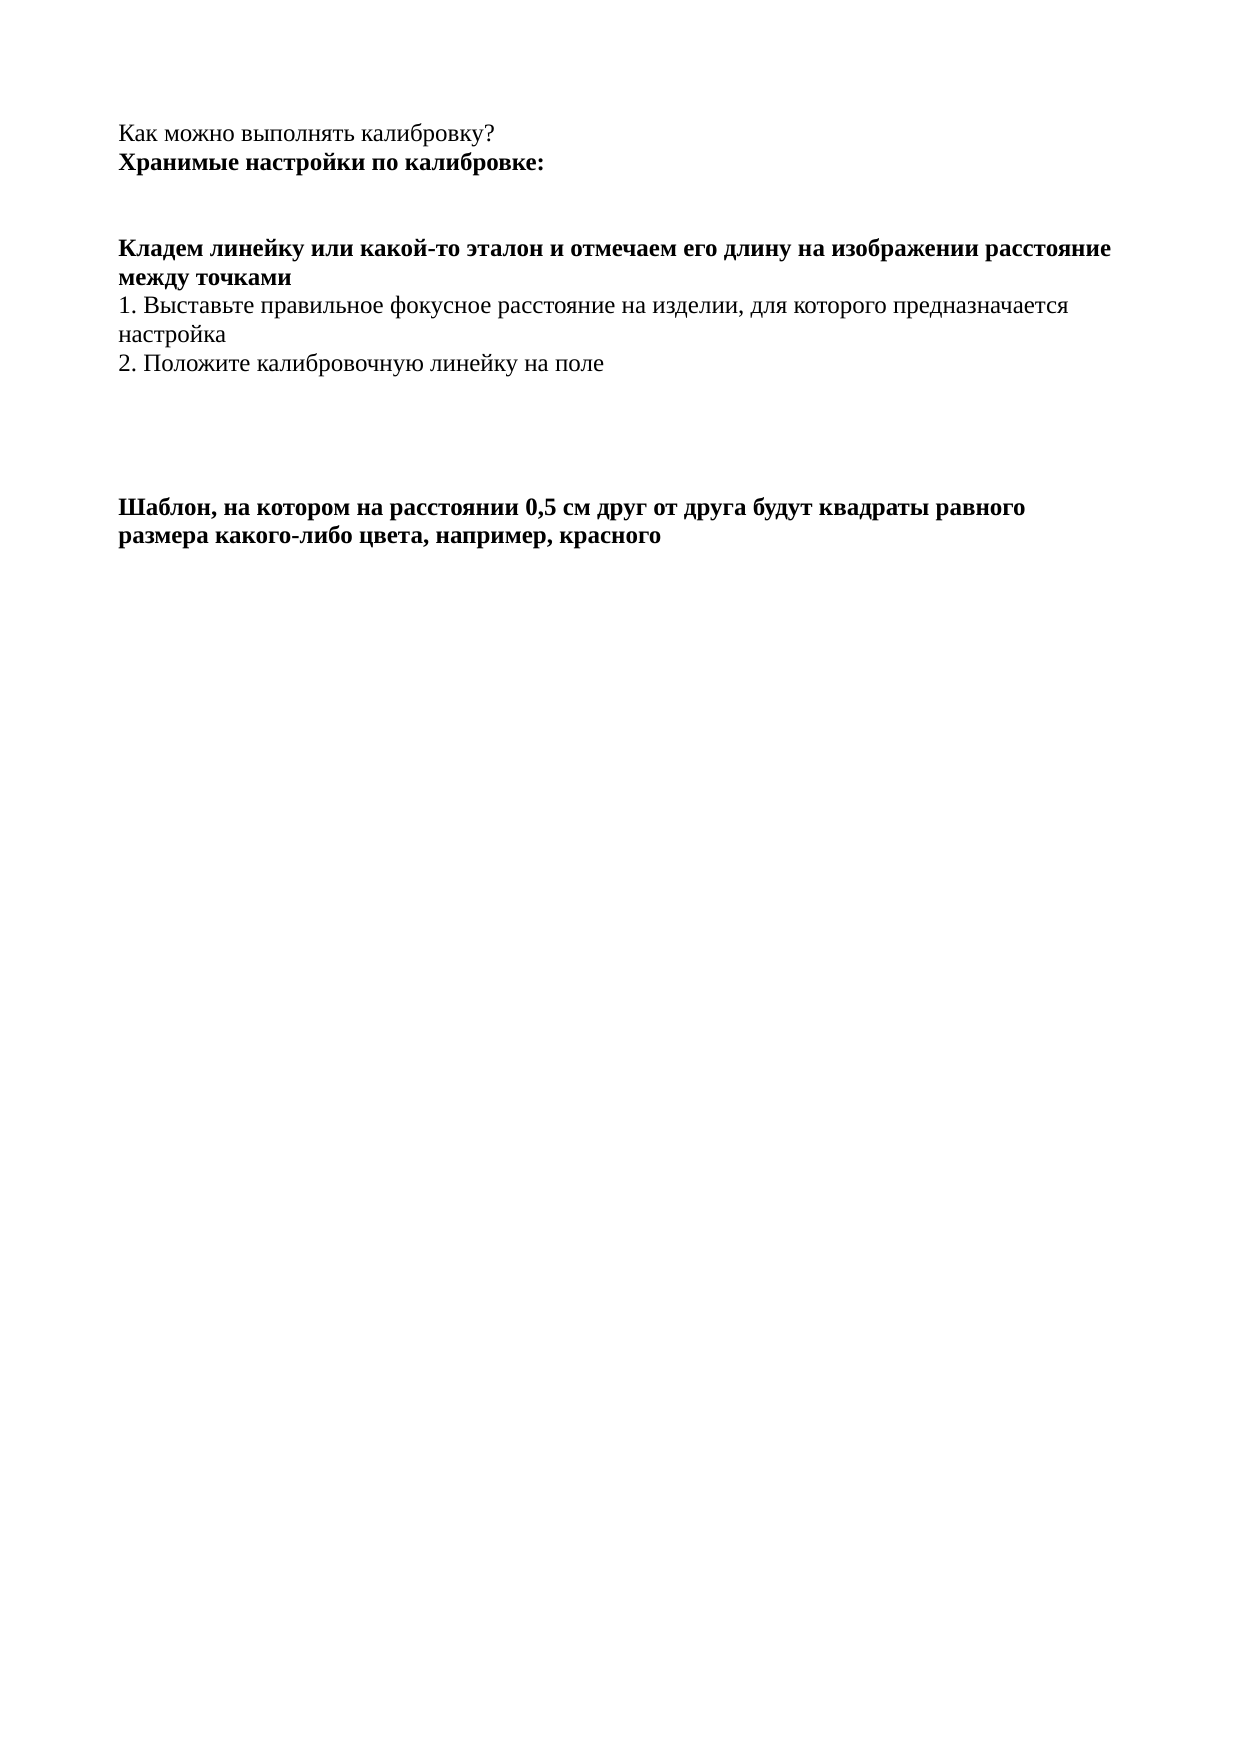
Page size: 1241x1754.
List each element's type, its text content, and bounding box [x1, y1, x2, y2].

text Хранимые настройки по калибровке: [118, 147, 1122, 176]
text Шаблон, на котором на расстоянии 0,5 см друг от друга будут квадраты равного размера какого-либо цвета, например, красного [118, 492, 1122, 549]
text Кладем линейку или какой-то эталон и отмечаем его длину на изображении расстояние между точками [118, 233, 1122, 291]
text Как можно выполнять калибровку? [118, 118, 1122, 147]
text 1. Выставьте правильное фокусное расстояние на изделии, для которого предназначается настройка [118, 291, 1122, 348]
text 2. Положите калибровочную линейку на поле [118, 348, 1122, 377]
